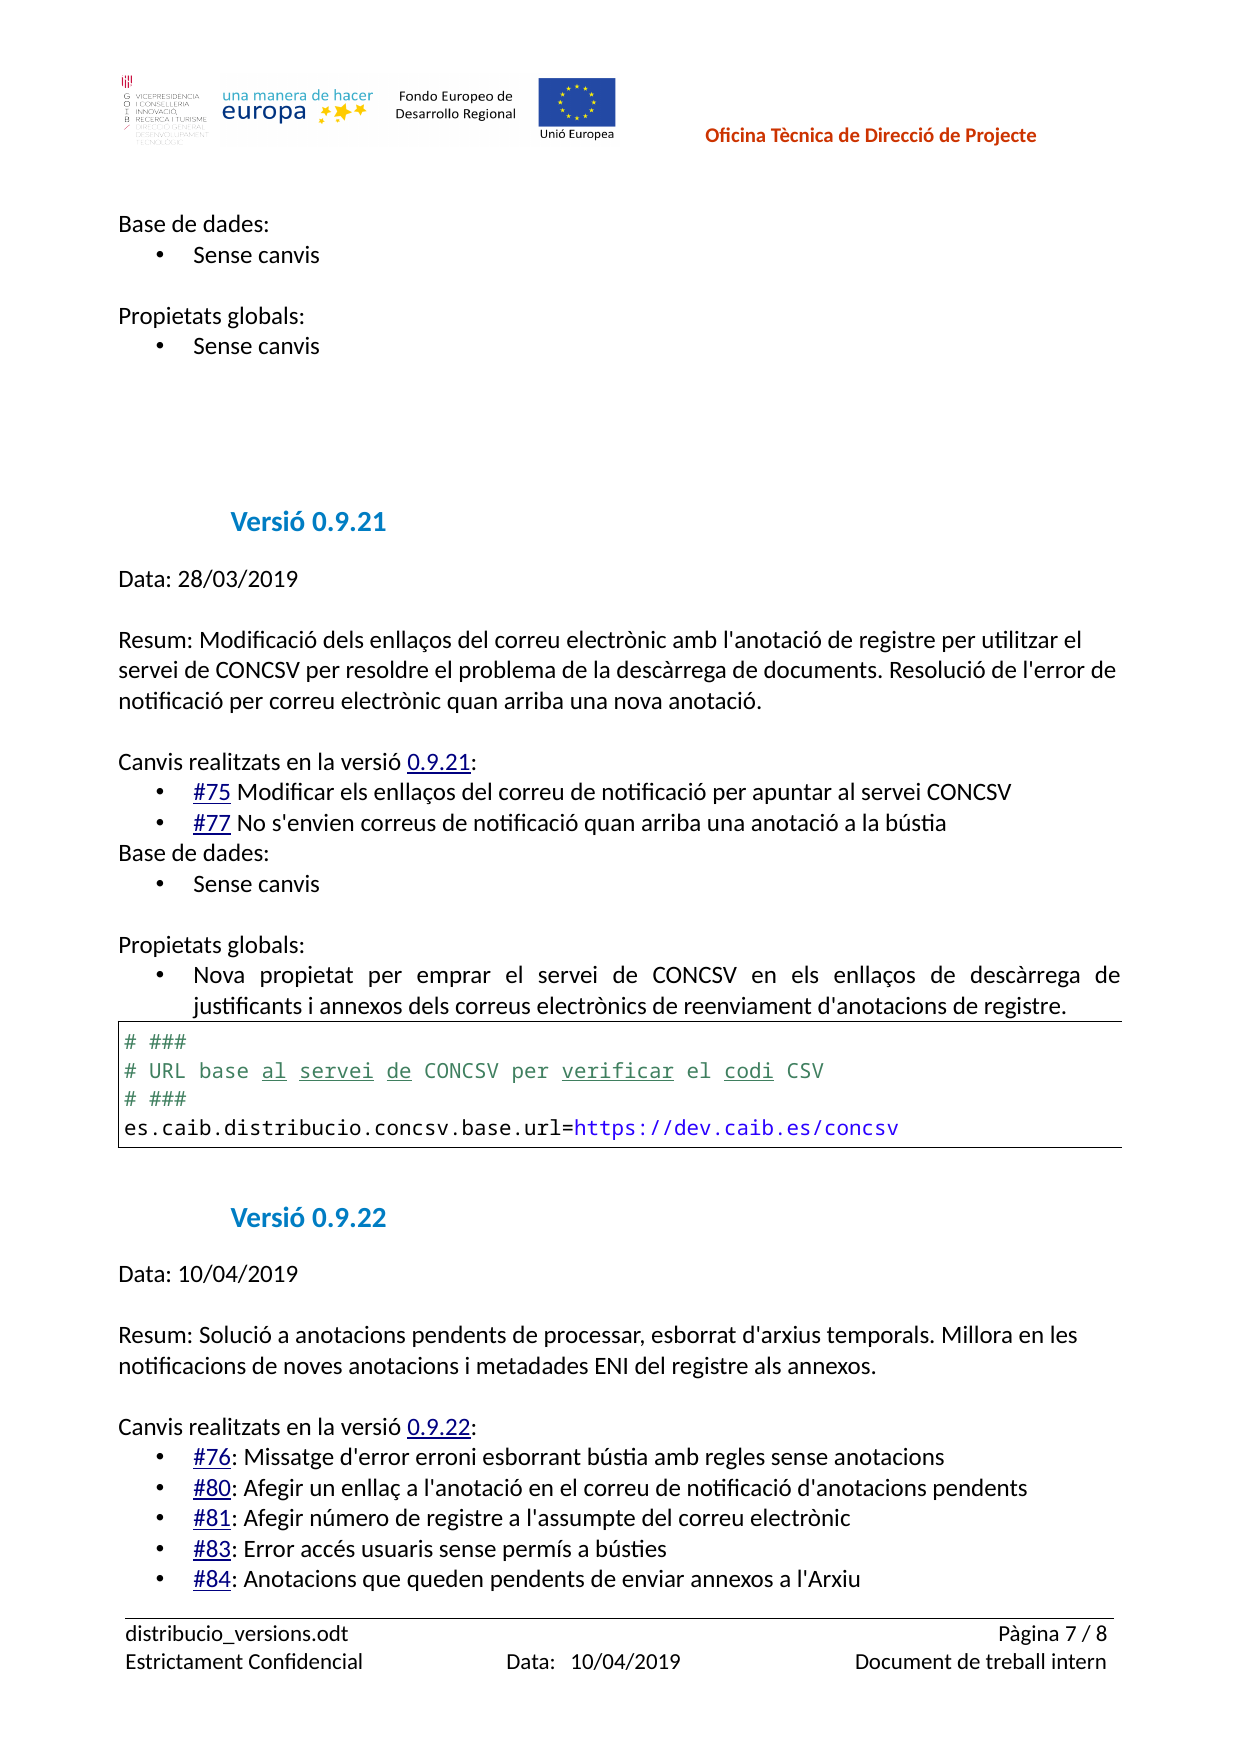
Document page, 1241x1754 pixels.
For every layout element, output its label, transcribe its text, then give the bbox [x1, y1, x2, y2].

text Propietats globals: [118, 929, 1122, 959]
list #77 No s'envien correus de notificació quan arriba una anotació a la bústia [156, 807, 1122, 837]
list Sense canvis [156, 868, 1122, 898]
picture [219, 73, 621, 147]
subtitle Versió 0.9.21 [153, 503, 1122, 539]
text Data: 28/03/2019 [118, 563, 1122, 593]
text Data: 10/04/2019 [118, 1258, 1122, 1289]
list #83: Error accés usuaris sense permís a bústies [156, 1533, 1122, 1563]
list Nova propietat per emprar el servei de CONCSV en els enllaços de descàrrega de justificants i annexos dels correus electrònics de reenviament d'anotacions de registre. [156, 959, 1122, 1021]
text Resum: Modificació dels enllaços del correu electrònic amb l'anotació de registre per utilitzar el servei de CONCSV per resoldre el problema de la descàrrega de documents. Resolució de l'error de notificació per correu electrònic quan arriba una nova anotació. [118, 624, 1122, 715]
text Base de dades: [118, 208, 1122, 239]
text Canvis realitzats en la versió 0.9.22: [118, 1411, 1122, 1441]
text Propietats globals: [118, 300, 1122, 330]
table_header # ### # URL base al servei de CONCSV per verificar el codi CSV # ### es.caib.distribucio.concsv.base.url=https://dev.caib.es/concsv [119, 1022, 1122, 1147]
subtitle Versió 0.9.22 [153, 1199, 1122, 1235]
list #84: Anotacions que queden pendents de enviar annexos a l'Arxiu [156, 1563, 1122, 1594]
picture [118, 73, 213, 147]
list Sense canvis [156, 239, 1122, 269]
list #80: Afegir un enllaç a l'anotació en el correu de notificació d'anotacions pendents [156, 1472, 1122, 1502]
list #75 Modificar els enllaços del correu de notificació per apuntar al servei CONCSV [156, 776, 1122, 807]
list #81: Afegir número de registre a l'assumpte del correu electrònic [156, 1502, 1122, 1533]
text Base de dades: [118, 837, 1122, 868]
text Resum: Solució a anotacions pendents de processar, esborrat d'arxius temporals. Millora en les notificacions de noves anotacions i metadades ENI del registre als annexos. [118, 1319, 1122, 1380]
list Sense canvis [156, 330, 1122, 361]
text Canvis realitzats en la versió 0.9.21: [118, 746, 1122, 776]
list #76: Missatge d'error erroni esborrant bústia amb regles sense anotacions [156, 1441, 1122, 1472]
